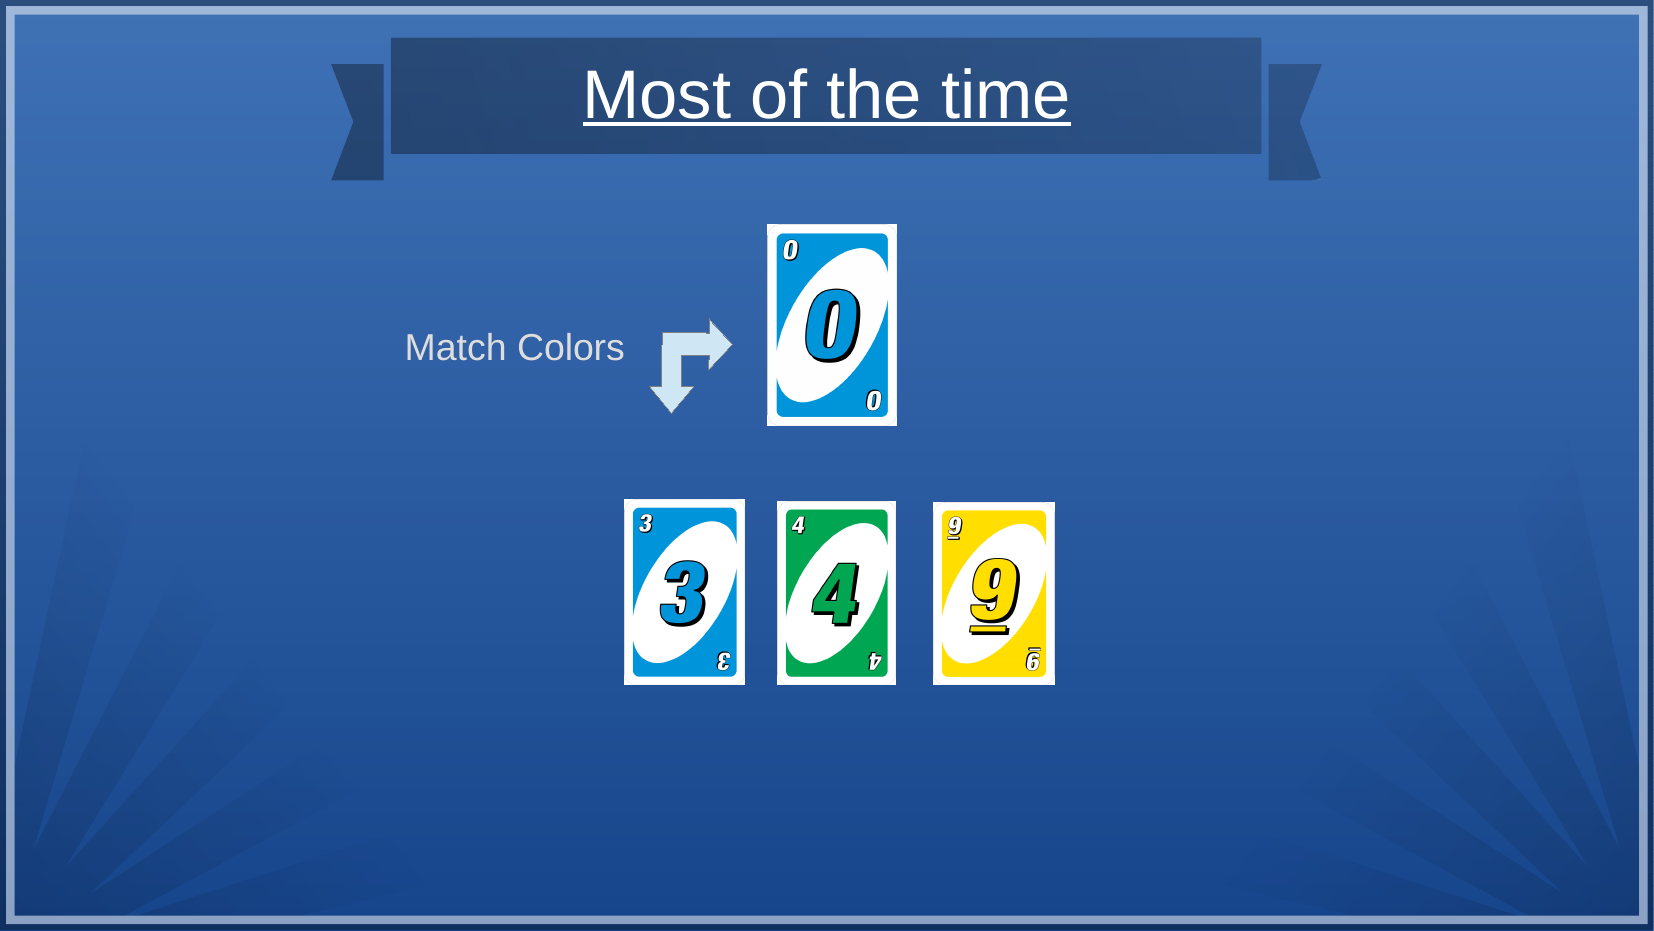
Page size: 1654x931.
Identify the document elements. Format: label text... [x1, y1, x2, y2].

picture [933, 502, 1055, 686]
text_box Match Colors [389, 318, 640, 376]
picture [777, 501, 896, 686]
title Most of the time [389, 35, 1264, 154]
picture [624, 499, 745, 686]
text_box [649, 318, 733, 414]
picture [767, 224, 897, 426]
